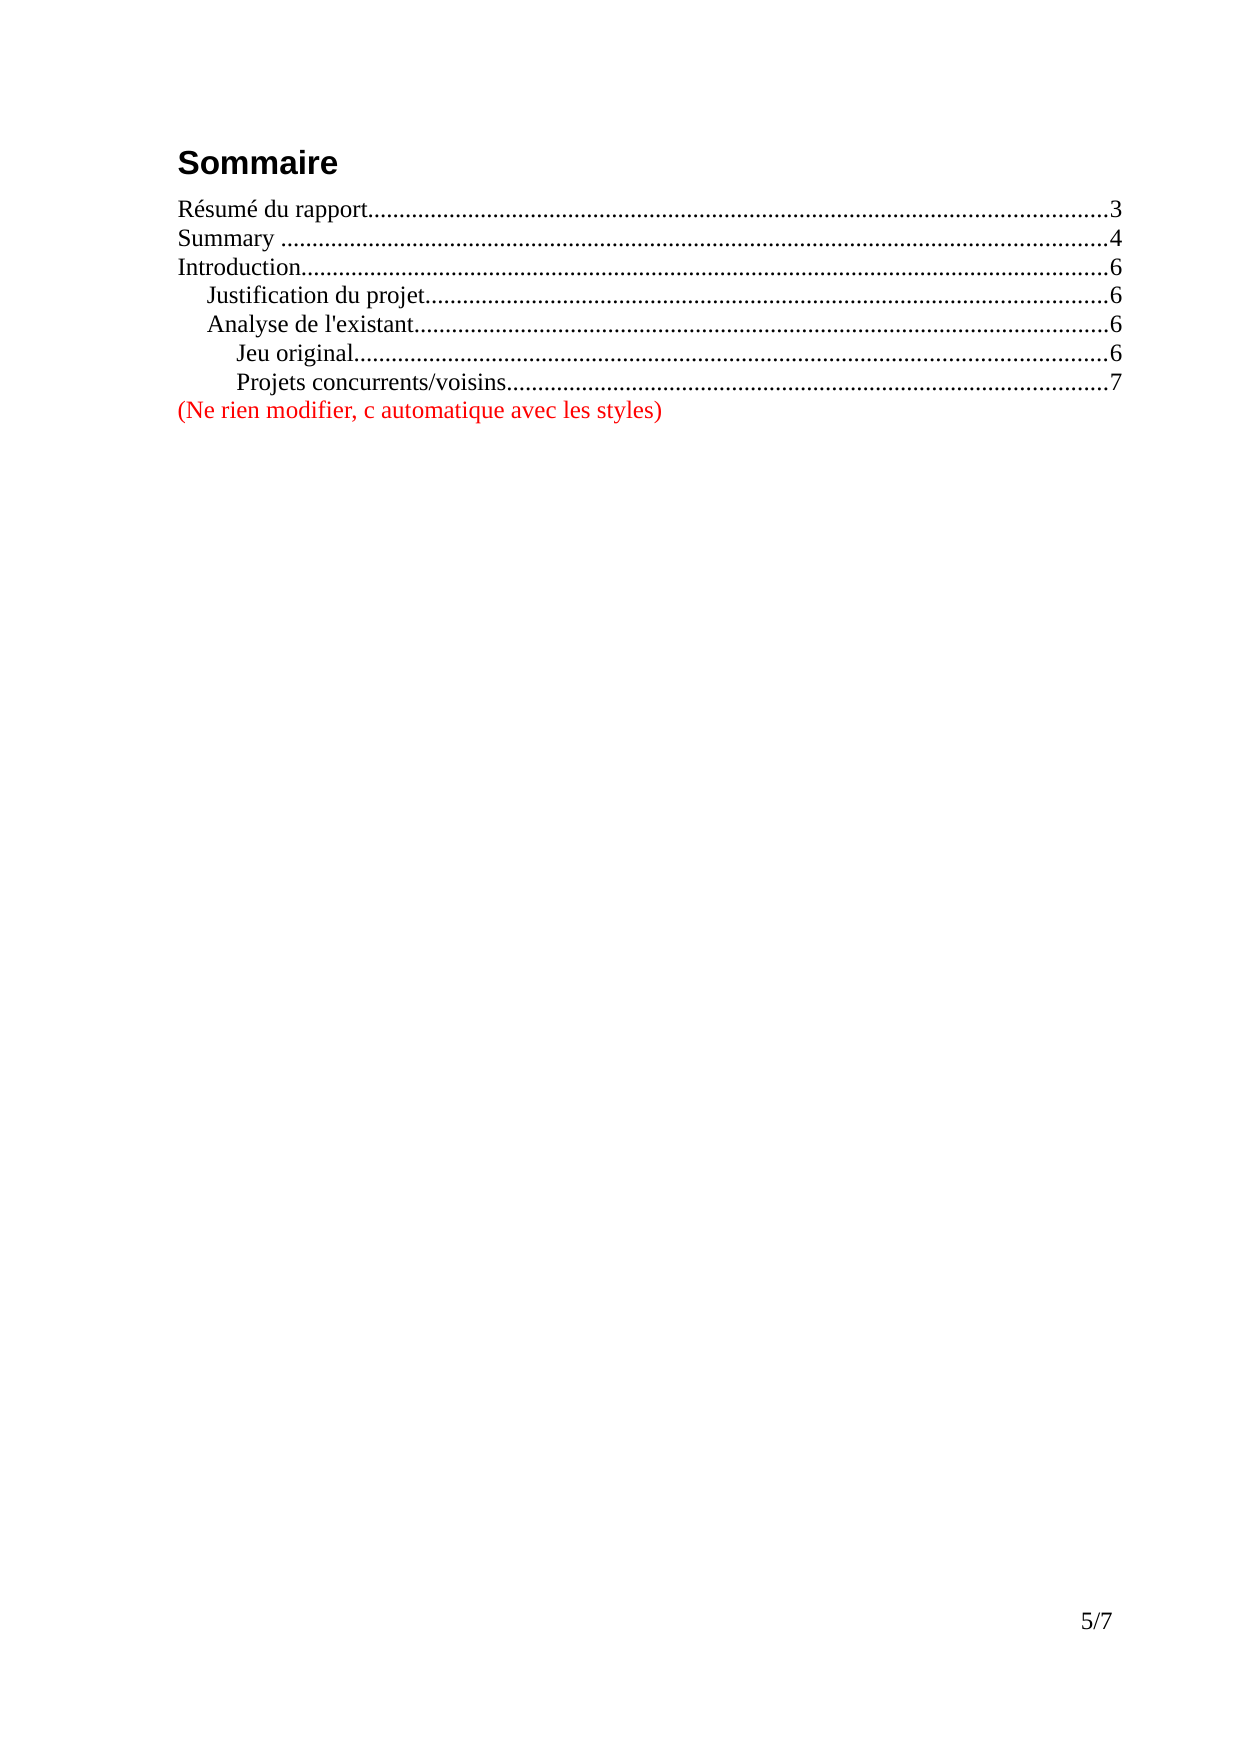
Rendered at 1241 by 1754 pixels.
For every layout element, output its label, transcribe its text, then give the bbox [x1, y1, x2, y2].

text Introduction 6 [177, 252, 1122, 280]
text (Ne rien modifier, c automatique avec les styles) [177, 395, 1122, 424]
text Projets concurrents/voisins 7 [236, 367, 1122, 395]
subtitle Sommaire [177, 143, 1122, 182]
text Analyse de l'existant 6 [207, 309, 1122, 338]
text Résumé du rapport 3 [177, 194, 1122, 223]
text Justification du projet 6 [207, 280, 1122, 309]
text Summary 4 [177, 223, 1122, 252]
text Jeu original 6 [236, 338, 1122, 367]
